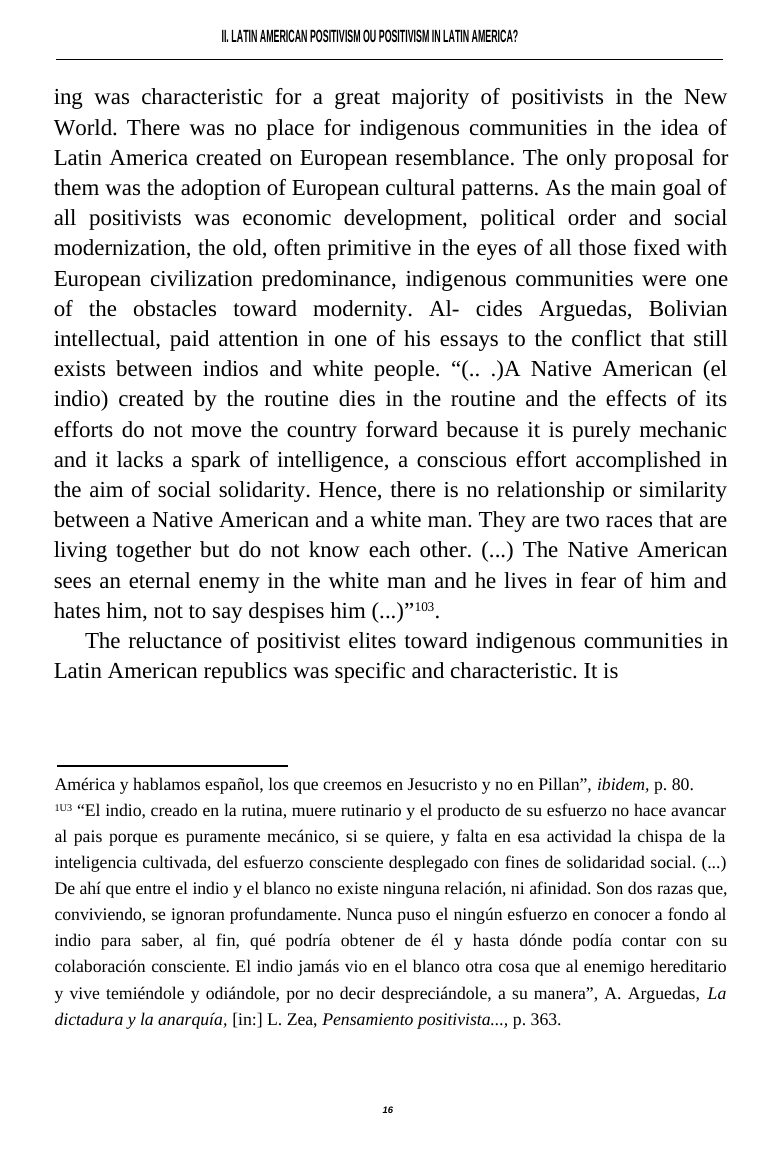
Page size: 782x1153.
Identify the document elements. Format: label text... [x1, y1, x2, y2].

text ing was characteristic for a great majority of positivists in the New World. There was no place for indigenous communities in the idea of Latin America created on European resemblance. The only pro­posal for them was the adoption of European cultural patterns. As the main goal of all positivists was economic development, political order and social modernization, the old, often primitive in the eyes of all those fixed with European civilization predominance, indig­enous communities were one of the obstacles toward modernity. Al- cides Arguedas, Bolivian intellectual, paid attention in one of his es­says to the conflict that still exists between indios and white people. “(.. .)A Native American (el indio) created by the routine dies in the routine and the effects of its efforts do not move the country forward because it is purely mechanic and it lacks a spark of intelligence, a conscious effort accomplished in the aim of social solidarity. Hence, there is no relationship or similarity between a Native American and a white man. They are two races that are living together but do not know each other. (...) The Native American sees an eternal enemy in the white man and he lives in fear of him and hates him, not to say despises him (...)”103. [53, 83, 728, 623]
text 1U3 “El indio, creado en la rutina, muere rutinario y el producto de su esfuerzo no hace avancar al pais porque es puramente mecánico, si se quiere, y falta en esa actividad la chispa de la inteligencia cultivada, del esfuerzo consciente desplegado con fines de solidaridad social. (...) De ahí que entre el indio y el blanco no existe ninguna rel­ación, ni afinidad. Son dos razas que, conviviendo, se ignoran profundamente. Nunca puso el ningún esfuerzo en conocer a fondo al indio para saber, al fin, qué podría ob­tener de él y hasta dónde podía contar con su colaboración consciente. El indio jamás vio en el blanco otra cosa que al enemigo hereditario y vive temiéndole y odiándole, por no decir despreciándole, a su manera”, A. Arguedas, La dictadura y la anarquía, [in:] L. Zea, Pensamiento positivista..., p. 363. [54, 799, 728, 1029]
text The reluctance of positivist elites toward indigenous communi­ties in Latin American republics was specific and characteristic. It is [53, 627, 728, 684]
text II. LATIN AMERICAN POSITIVISM OU POSITIVISM IN LATIN AMERICA? [221, 26, 560, 46]
text 16 [382, 1105, 400, 1116]
text América y hablamos español, los que creemos en Jesucristo y no en Pillan”, ibidem, p. 80. [54, 773, 728, 794]
